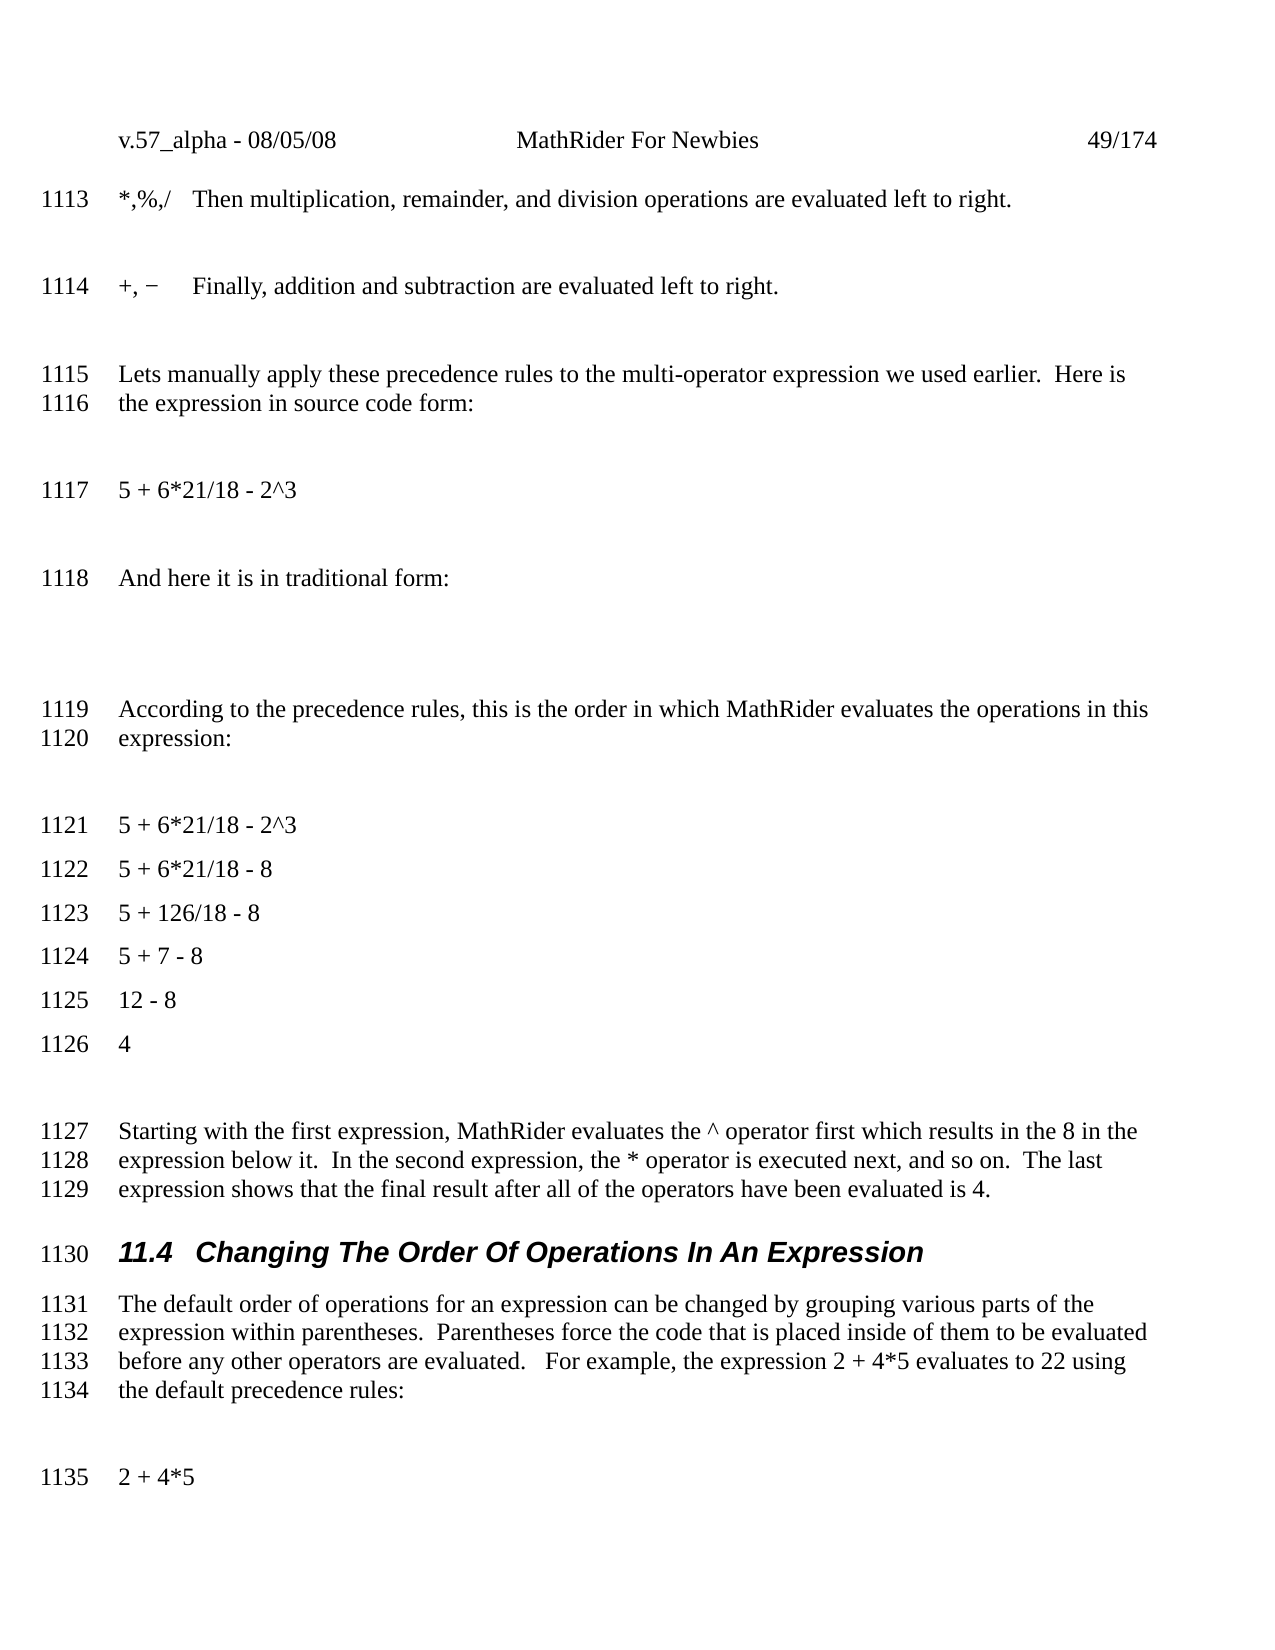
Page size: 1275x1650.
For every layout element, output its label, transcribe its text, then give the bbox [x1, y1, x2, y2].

text The default order of operations for an expression can be changed by grouping various parts of the expression within parentheses. Parentheses force the code that is placed inside of them to be evaluated before any other operators are evaluated. For example, the expression 2 + 4*5 evaluates to 22 using the default precedence rules: [118, 1289, 1157, 1404]
text Lets manually apply these precedence rules to the multi-operator expression we used earlier. Here is the expression in source code form: [118, 359, 1157, 416]
text 12 - 8 [118, 985, 1157, 1014]
text And here it is in traditional form: [118, 563, 1157, 591]
text *,%,/ Then multiplication, remainder, and division operations are evaluated left to right. [118, 184, 1157, 213]
text 5 + 6*21/18 - 2^3 [118, 475, 1157, 504]
text 2 + 4*5 [118, 1462, 1157, 1491]
text 5 + 7 - 8 [118, 941, 1157, 970]
text 5 + 6*21/18 - 8 [118, 854, 1157, 883]
subtitle Changing The Order Of Operations In An Expression [118, 1235, 1157, 1269]
text 4 [118, 1029, 1157, 1058]
text +, − Finally, addition and subtraction are evaluated left to right. [118, 271, 1157, 300]
text According to the precedence rules, this is the order in which MathRider evaluates the operations in this expression: [118, 694, 1157, 751]
text 5 + 126/18 - 8 [118, 898, 1157, 926]
text Starting with the first expression, MathRider evaluates the ^ operator first which results in the 8 in the expression below it. In the second expression, the * operator is executed next, and so on. The last expression shows that the final result after all of the operators have been evaluated is 4. [118, 1116, 1157, 1203]
text 5 + 6*21/18 - 2^3 [118, 810, 1157, 839]
